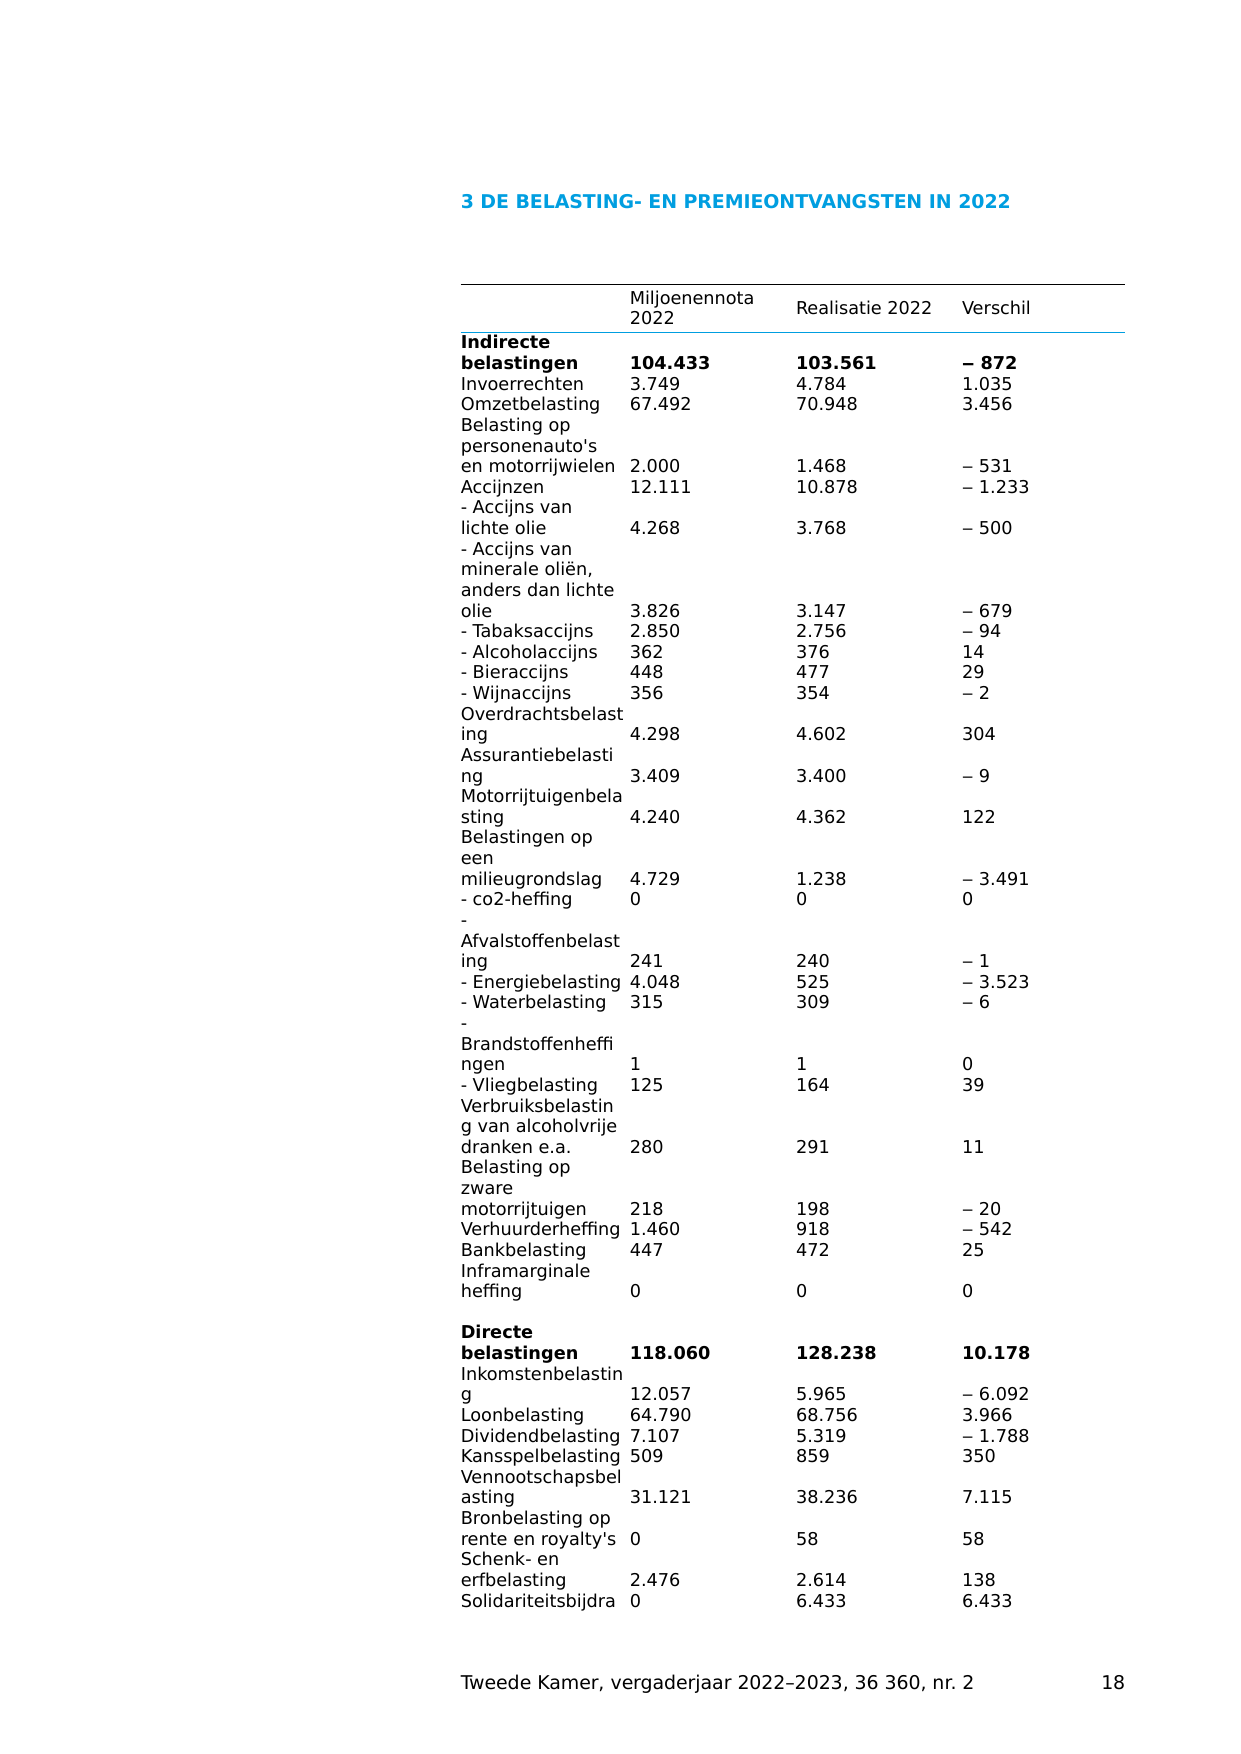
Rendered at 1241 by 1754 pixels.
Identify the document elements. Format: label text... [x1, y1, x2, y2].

table_cell 354 [793, 683, 959, 704]
table_cell Bronbelasting op rente en royalty's [461, 1508, 627, 1549]
table_cell - Vliegbelasting [461, 1075, 627, 1096]
table_cell 198 [793, 1158, 959, 1219]
table_cell 0 [959, 1261, 1125, 1302]
table_cell ‒ 94 [959, 621, 1125, 642]
table_cell 125 [627, 1075, 793, 1096]
table_cell 0 [627, 1591, 793, 1611]
title 3 De belasting- en premieontvangsten in 2022 [461, 191, 1125, 213]
table_cell 1 [793, 1013, 959, 1075]
table_cell 0 [627, 1261, 793, 1302]
table_cell 58 [959, 1508, 1125, 1549]
table_cell 118.060 [627, 1323, 793, 1364]
table_cell ‒ 6 [959, 993, 1125, 1013]
table_cell 309 [793, 993, 959, 1013]
table_cell [959, 1302, 1125, 1322]
table_cell 315 [627, 993, 793, 1013]
table_cell 0 [959, 889, 1125, 910]
table_cell Accijnzen [461, 477, 627, 497]
table_cell 4.362 [793, 786, 959, 827]
table_cell 39 [959, 1075, 1125, 1096]
table_cell 11 [959, 1096, 1125, 1157]
table_cell 64.790 [627, 1405, 793, 1426]
table_cell Bankbelasting [461, 1240, 627, 1261]
table_cell ‒ 1 [959, 910, 1125, 972]
table_cell 164 [793, 1075, 959, 1096]
table_cell Invoerrechten [461, 374, 627, 394]
table_cell ‒ 500 [959, 498, 1125, 539]
table_cell - Accijns van lichte olie [461, 498, 627, 539]
table_cell 2.000 [627, 415, 793, 477]
table_cell ‒ 679 [959, 539, 1125, 621]
table_cell Belastingen op een milieugrondslag [461, 828, 627, 889]
table_cell 3.966 [959, 1405, 1125, 1426]
table_cell 350 [959, 1446, 1125, 1467]
table_cell Omzetbelasting [461, 394, 627, 415]
table_cell ‒ 1.788 [959, 1426, 1125, 1446]
table_cell 29 [959, 663, 1125, 683]
table_cell - Accijns van minerale oliën, anders dan lichte olie [461, 539, 627, 621]
table_cell 304 [959, 704, 1125, 745]
table_cell 25 [959, 1240, 1125, 1261]
table_cell Schenk- en erfbelasting [461, 1549, 627, 1591]
table_cell 58 [793, 1508, 959, 1549]
table_cell Solidariteitsbijdra [461, 1591, 627, 1611]
table_cell ‒ 9 [959, 745, 1125, 786]
table_cell - Alcoholaccijns [461, 642, 627, 662]
table_cell Verschil [959, 285, 1125, 332]
table_cell 2.850 [627, 621, 793, 642]
table_cell 1.460 [627, 1219, 793, 1240]
table_cell ‒ 20 [959, 1158, 1125, 1219]
table_cell ‒ 542 [959, 1219, 1125, 1240]
table_cell 2.476 [627, 1549, 793, 1591]
table_cell 3.147 [793, 539, 959, 621]
table_cell 6.433 [793, 1591, 959, 1611]
table_header Tabel 3.1 De belasting- en premieontvangsten in 2022 op EMU-basis (in miljoenen euro) [461, 236, 1125, 284]
table_cell Dividendbelasting [461, 1426, 627, 1446]
table_cell 477 [793, 663, 959, 683]
table_cell Kansspelbelasting [461, 1446, 627, 1467]
table_cell 4.729 [627, 828, 793, 889]
table_cell 0 [793, 1261, 959, 1302]
table_cell ‒ 531 [959, 415, 1125, 477]
table_cell 7.115 [959, 1467, 1125, 1508]
table_cell 12.111 [627, 477, 793, 497]
table_cell Verhuurderheffing [461, 1219, 627, 1240]
table_cell 104.433 [627, 333, 793, 374]
table_cell 138 [959, 1549, 1125, 1591]
table_cell [627, 1302, 793, 1322]
table_cell Vennootschapsbelasting [461, 1467, 627, 1508]
table_cell 12.057 [627, 1364, 793, 1405]
table_cell 5.965 [793, 1364, 959, 1405]
table_cell 448 [627, 663, 793, 683]
table_cell 4.298 [627, 704, 793, 745]
table_cell ‒ 6.092 [959, 1364, 1125, 1405]
table_cell 1.238 [793, 828, 959, 889]
table_cell ‒ 3.491 [959, 828, 1125, 889]
table_cell 3.768 [793, 498, 959, 539]
table_cell Belasting op personenauto's en motorrijwielen [461, 415, 627, 477]
table_cell 0 [959, 1013, 1125, 1075]
table_cell 3.456 [959, 394, 1125, 415]
table_cell 218 [627, 1158, 793, 1219]
table_cell Motorrijtuigenbelasting [461, 786, 627, 827]
table_cell 525 [793, 972, 959, 992]
table_cell 70.948 [793, 394, 959, 415]
table_cell 128.238 [793, 1323, 959, 1364]
table_cell Assurantiebelasting [461, 745, 627, 786]
table_cell [461, 1302, 627, 1322]
table_cell 4.602 [793, 704, 959, 745]
table_cell - Brandstoffenheffingen [461, 1013, 627, 1075]
table_cell 356 [627, 683, 793, 704]
table_cell 280 [627, 1096, 793, 1157]
table_cell Directe belastingen [461, 1323, 627, 1364]
table_cell 241 [627, 910, 793, 972]
table_cell 509 [627, 1446, 793, 1467]
table_cell - Energiebelasting [461, 972, 627, 992]
table_cell [793, 1302, 959, 1322]
table_cell - Bieraccijns [461, 663, 627, 683]
table_cell 3.409 [627, 745, 793, 786]
table_cell 1.035 [959, 374, 1125, 394]
table_cell 2.756 [793, 621, 959, 642]
table_cell 1.468 [793, 415, 959, 477]
table_cell 0 [793, 889, 959, 910]
table_cell 0 [627, 1508, 793, 1549]
table_cell 291 [793, 1096, 959, 1157]
table_cell - Waterbelasting [461, 993, 627, 1013]
table_cell Loonbelasting [461, 1405, 627, 1426]
table_cell 918 [793, 1219, 959, 1240]
table_cell [461, 285, 627, 332]
table_cell 2.614 [793, 1549, 959, 1591]
table_cell 3.826 [627, 539, 793, 621]
table_cell 4.784 [793, 374, 959, 394]
table_cell Overdrachtsbelasting [461, 704, 627, 745]
table_cell ‒ 2 [959, 683, 1125, 704]
table_cell Indirecte belastingen [461, 333, 627, 374]
table_cell Inframarginale heffing [461, 1261, 627, 1302]
table_cell 10.178 [959, 1323, 1125, 1364]
table_cell 10.878 [793, 477, 959, 497]
table_cell Inkomstenbelasting [461, 1364, 627, 1405]
table_cell 7.107 [627, 1426, 793, 1446]
table_cell 472 [793, 1240, 959, 1261]
table_cell 4.268 [627, 498, 793, 539]
table_cell 240 [793, 910, 959, 972]
table_cell - co2-heffing [461, 889, 627, 910]
table_cell ‒ 872 [959, 333, 1125, 374]
table_cell 362 [627, 642, 793, 662]
table_cell 5.319 [793, 1426, 959, 1446]
table_cell 859 [793, 1446, 959, 1467]
table_cell 6.433 [959, 1591, 1125, 1611]
table_cell 122 [959, 786, 1125, 827]
table_cell 4.240 [627, 786, 793, 827]
table_cell 68.756 [793, 1405, 959, 1426]
table_cell - Afvalstoffenbelasting [461, 910, 627, 972]
table_cell 31.121 [627, 1467, 793, 1508]
table_cell 0 [627, 889, 793, 910]
table_cell Verbruiksbelasting van alcoholvrije dranken e.a. [461, 1096, 627, 1157]
table_cell 4.048 [627, 972, 793, 992]
table_cell 3.400 [793, 745, 959, 786]
table_cell 67.492 [627, 394, 793, 415]
table_cell - Tabaksaccijns [461, 621, 627, 642]
table_cell Realisatie 2022 [793, 285, 959, 332]
table_cell - Wijnaccijns [461, 683, 627, 704]
table_cell 103.561 [793, 333, 959, 374]
table_cell Miljoenennota 2022 [627, 285, 793, 332]
table_cell 3.749 [627, 374, 793, 394]
table_cell 447 [627, 1240, 793, 1261]
table_cell ‒ 1.233 [959, 477, 1125, 497]
table_cell 376 [793, 642, 959, 662]
table_cell ‒ 3.523 [959, 972, 1125, 992]
table_cell 38.236 [793, 1467, 959, 1508]
table_cell 14 [959, 642, 1125, 662]
table_cell Belasting op zware motorrijtuigen [461, 1158, 627, 1219]
table_cell 1 [627, 1013, 793, 1075]
